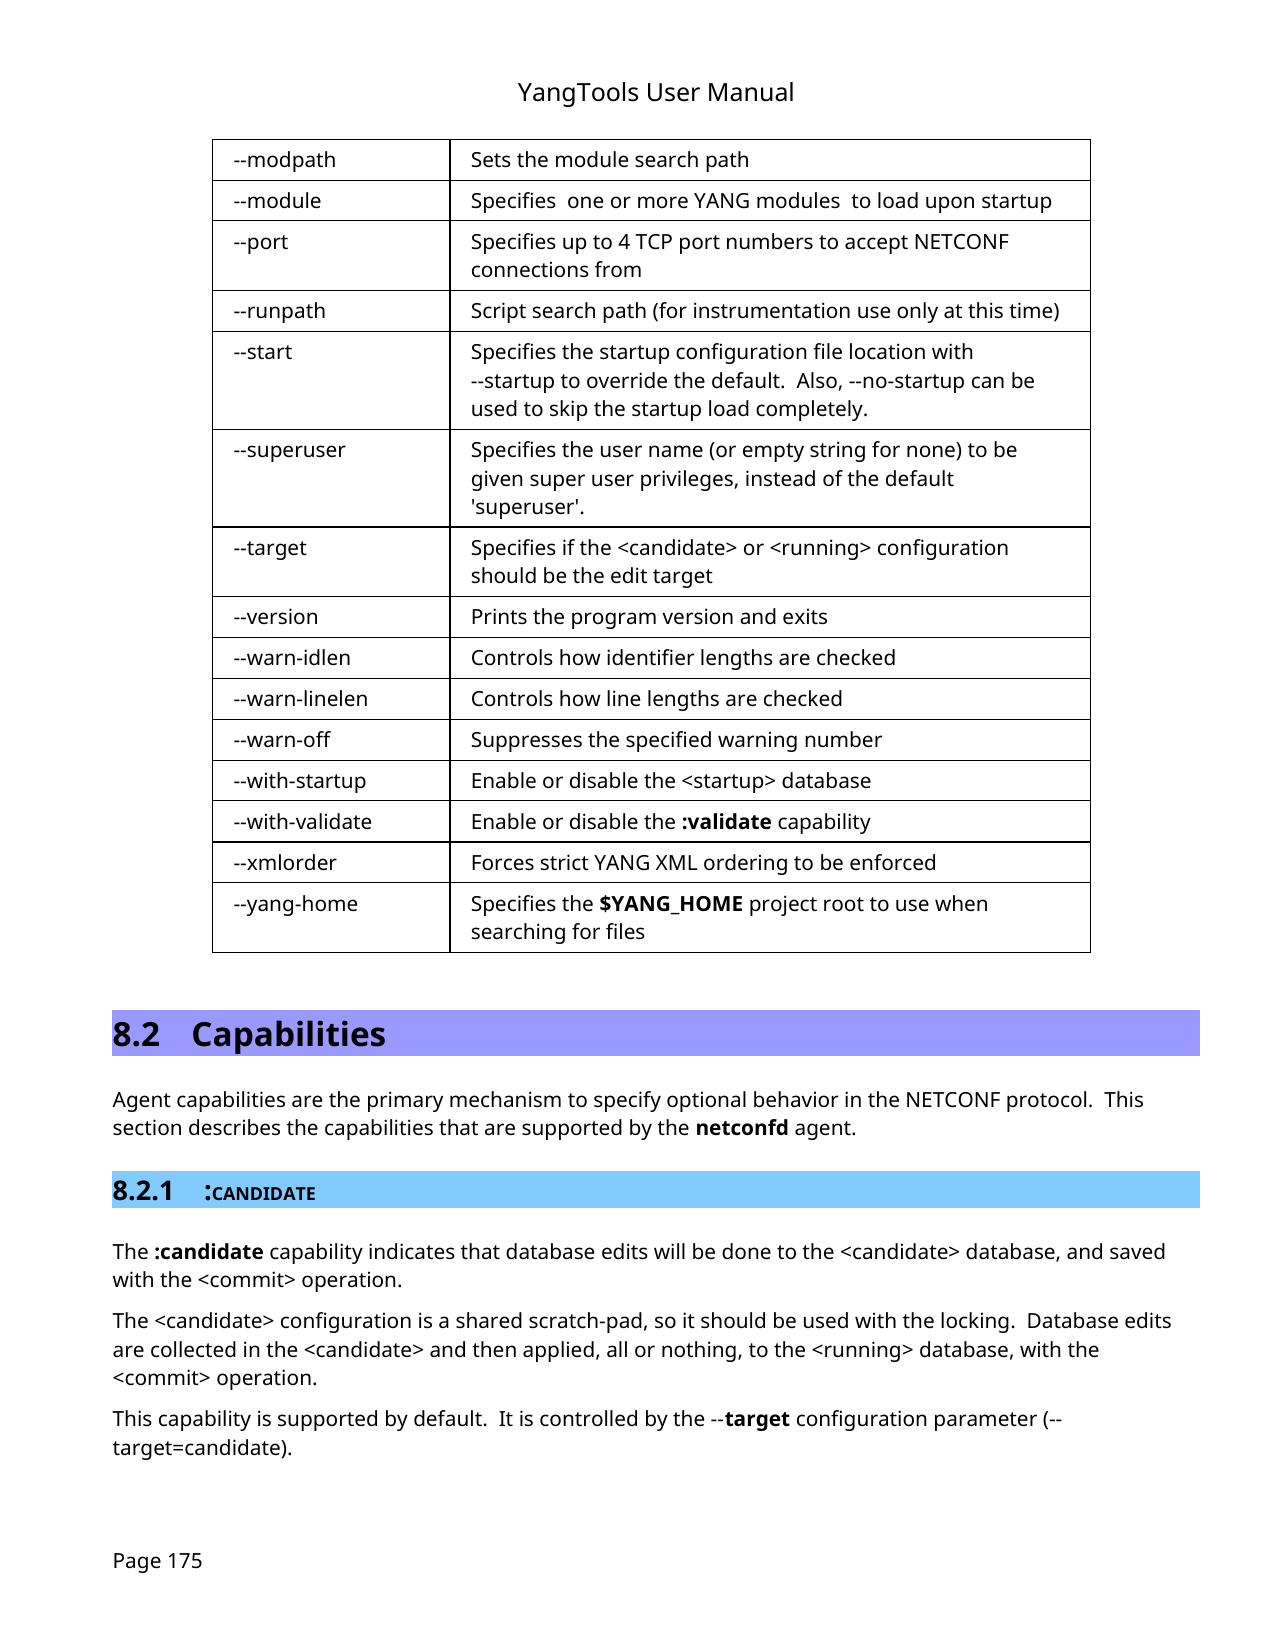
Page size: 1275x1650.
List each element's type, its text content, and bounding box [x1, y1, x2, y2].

table_cell Specifies the user name (or empty string for none) to be given super user privileges, instead of the default 'superuser'. [451, 430, 1090, 526]
text Agent capabilities are the primary mechanism to specify optional behavior in the NETCONF protocol. This section describes the capabilities that are supported by the netconfd agent. [112, 1085, 1200, 1142]
table_cell Specifies up to 4 TCP port numbers to accept NETCONF connections from [451, 221, 1090, 290]
table_cell Suppresses the specified warning number [451, 720, 1090, 759]
table_cell --start [213, 332, 449, 428]
table_cell Specifies one or more YANG modules to load upon startup [451, 181, 1090, 220]
table_cell --port [213, 221, 449, 290]
table_cell Controls how identifier lengths are checked [451, 638, 1090, 678]
table_cell --with-startup [213, 761, 449, 800]
table_cell Specifies the startup configuration file location with --startup to override the default. Also, --no-startup can be used to skip the startup load completely. [451, 332, 1090, 428]
table_cell Controls how line lengths are checked [451, 679, 1090, 718]
text The :candidate capability indicates that database edits will be done to the <candidate> database, and saved with the <commit> operation. [112, 1237, 1200, 1294]
text The <candidate> configuration is a shared scratch-pad, so it should be used with the locking. Database edits are collected in the <candidate> and then applied, all or nothing, to the <running> database, with the <commit> operation. [112, 1306, 1200, 1392]
table_cell --modpath [213, 140, 449, 179]
table_cell --module [213, 181, 449, 220]
table_cell --superuser [213, 430, 449, 526]
table_cell Script search path (for instrumentation use only at this time) [451, 291, 1090, 331]
table_cell --warn-off [213, 720, 449, 759]
table_cell Enable or disable the <startup> database [451, 761, 1090, 800]
table_cell Forces strict YANG XML ordering to be enforced [451, 843, 1090, 882]
table_cell Specifies if the <candidate> or <running> configuration should be the edit target [451, 528, 1090, 596]
text This capability is supported by default. It is controlled by the --target configuration parameter (--target=candidate). [112, 1404, 1200, 1461]
table_cell --runpath [213, 291, 449, 331]
table_cell Prints the program version and exits [451, 597, 1090, 637]
table_cell --warn-idlen [213, 638, 449, 678]
table_cell --version [213, 597, 449, 637]
table_cell Specifies the $YANG_HOME project root to use when searching for files [451, 883, 1090, 952]
subtitle :candidate [112, 1171, 1200, 1208]
table_cell --target [213, 528, 449, 596]
subtitle Capabilities [112, 1010, 1200, 1056]
table_cell --yang-home [213, 883, 449, 952]
table_cell --with-validate [213, 801, 449, 841]
table_cell Enable or disable the :validate capability [451, 801, 1090, 841]
table_cell --warn-linelen [213, 679, 449, 718]
table_cell Sets the module search path [451, 140, 1090, 179]
table_cell --xmlorder [213, 843, 449, 882]
